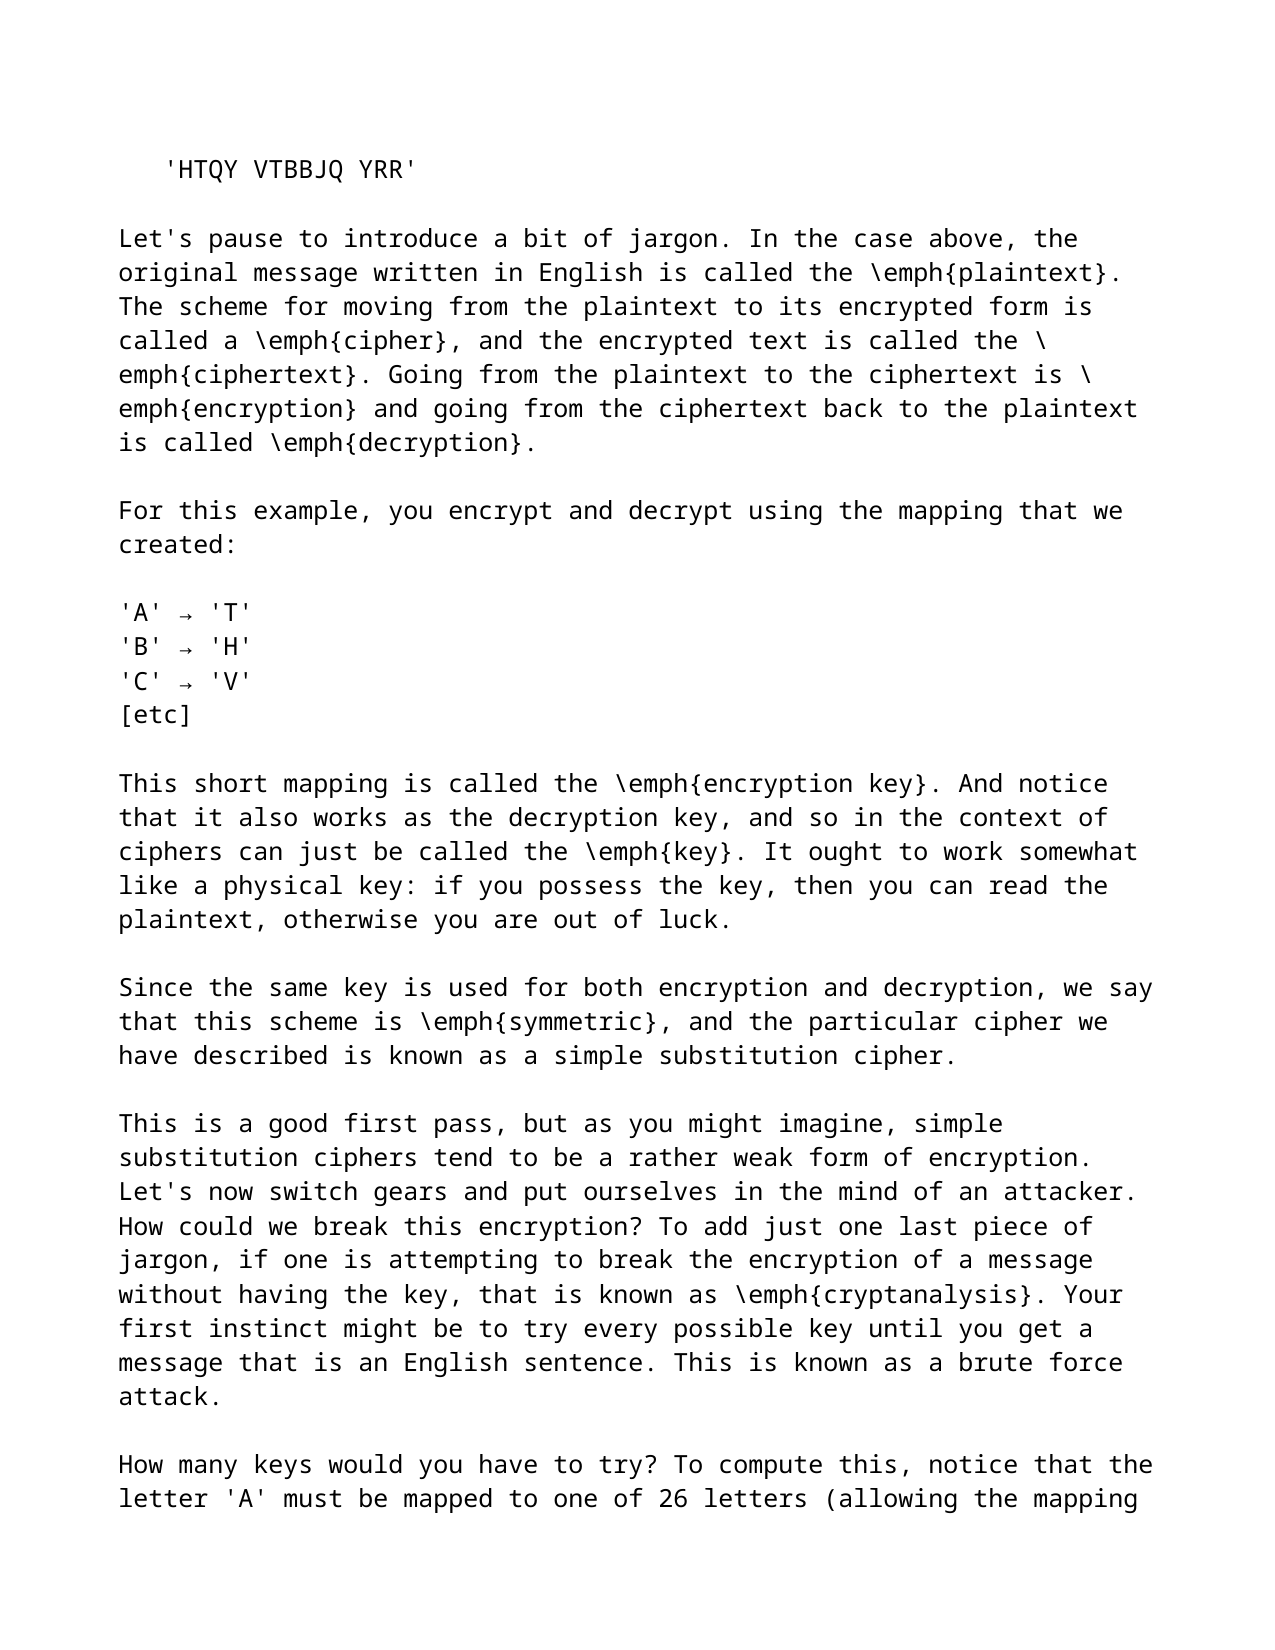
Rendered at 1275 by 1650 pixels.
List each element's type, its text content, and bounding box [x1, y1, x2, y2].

text For this example, you encrypt and decrypt using the mapping that we created: [118, 493, 1157, 561]
text 'A' → 'T' [118, 595, 1157, 629]
text This short mapping is called the \emph{encryption key}. And notice that it also works as the decryption key, and so in the context of ciphers can just be called the \emph{key}. It ought to work somewhat like a physical key: if you possess the key, then you can read the plaintext, otherwise you are out of luck. [118, 765, 1157, 936]
text [etc] [118, 697, 1157, 731]
text 'B' → 'H' [118, 629, 1157, 663]
text How many keys would you have to try? To compute this, notice that the letter 'A' must be mapped to one of 26 letters (allowing the mapping [118, 1447, 1157, 1515]
text 'C' → 'V' [118, 663, 1157, 697]
text 'HTQY VTBBJQ YRR' [118, 152, 1157, 186]
text Since the same key is used for both encryption and decryption, we say that this scheme is \emph{symmetric}, and the particular cipher we have described is known as a simple substitution cipher. [118, 970, 1157, 1072]
text Let's pause to introduce a bit of jargon. In the case above, the original message written in English is called the \emph{plaintext}. The scheme for moving from the plaintext to its encrypted form is called a \emph{cipher}, and the encrypted text is called the \emph{ciphertext}. Going from the plaintext to the ciphertext is \emph{encryption} and going from the ciphertext back to the plaintext is called \emph{decryption}. [118, 220, 1157, 459]
text This is a good first pass, but as you might imagine, simple substitution ciphers tend to be a rather weak form of encryption. Let's now switch gears and put ourselves in the mind of an attacker. How could we break this encryption? To add just one last piece of jargon, if one is attempting to break the encryption of a message without having the key, that is known as \emph{cryptanalysis}. Your first instinct might be to try every possible key until you get a message that is an English sentence. This is known as a brute force attack. [118, 1106, 1157, 1412]
